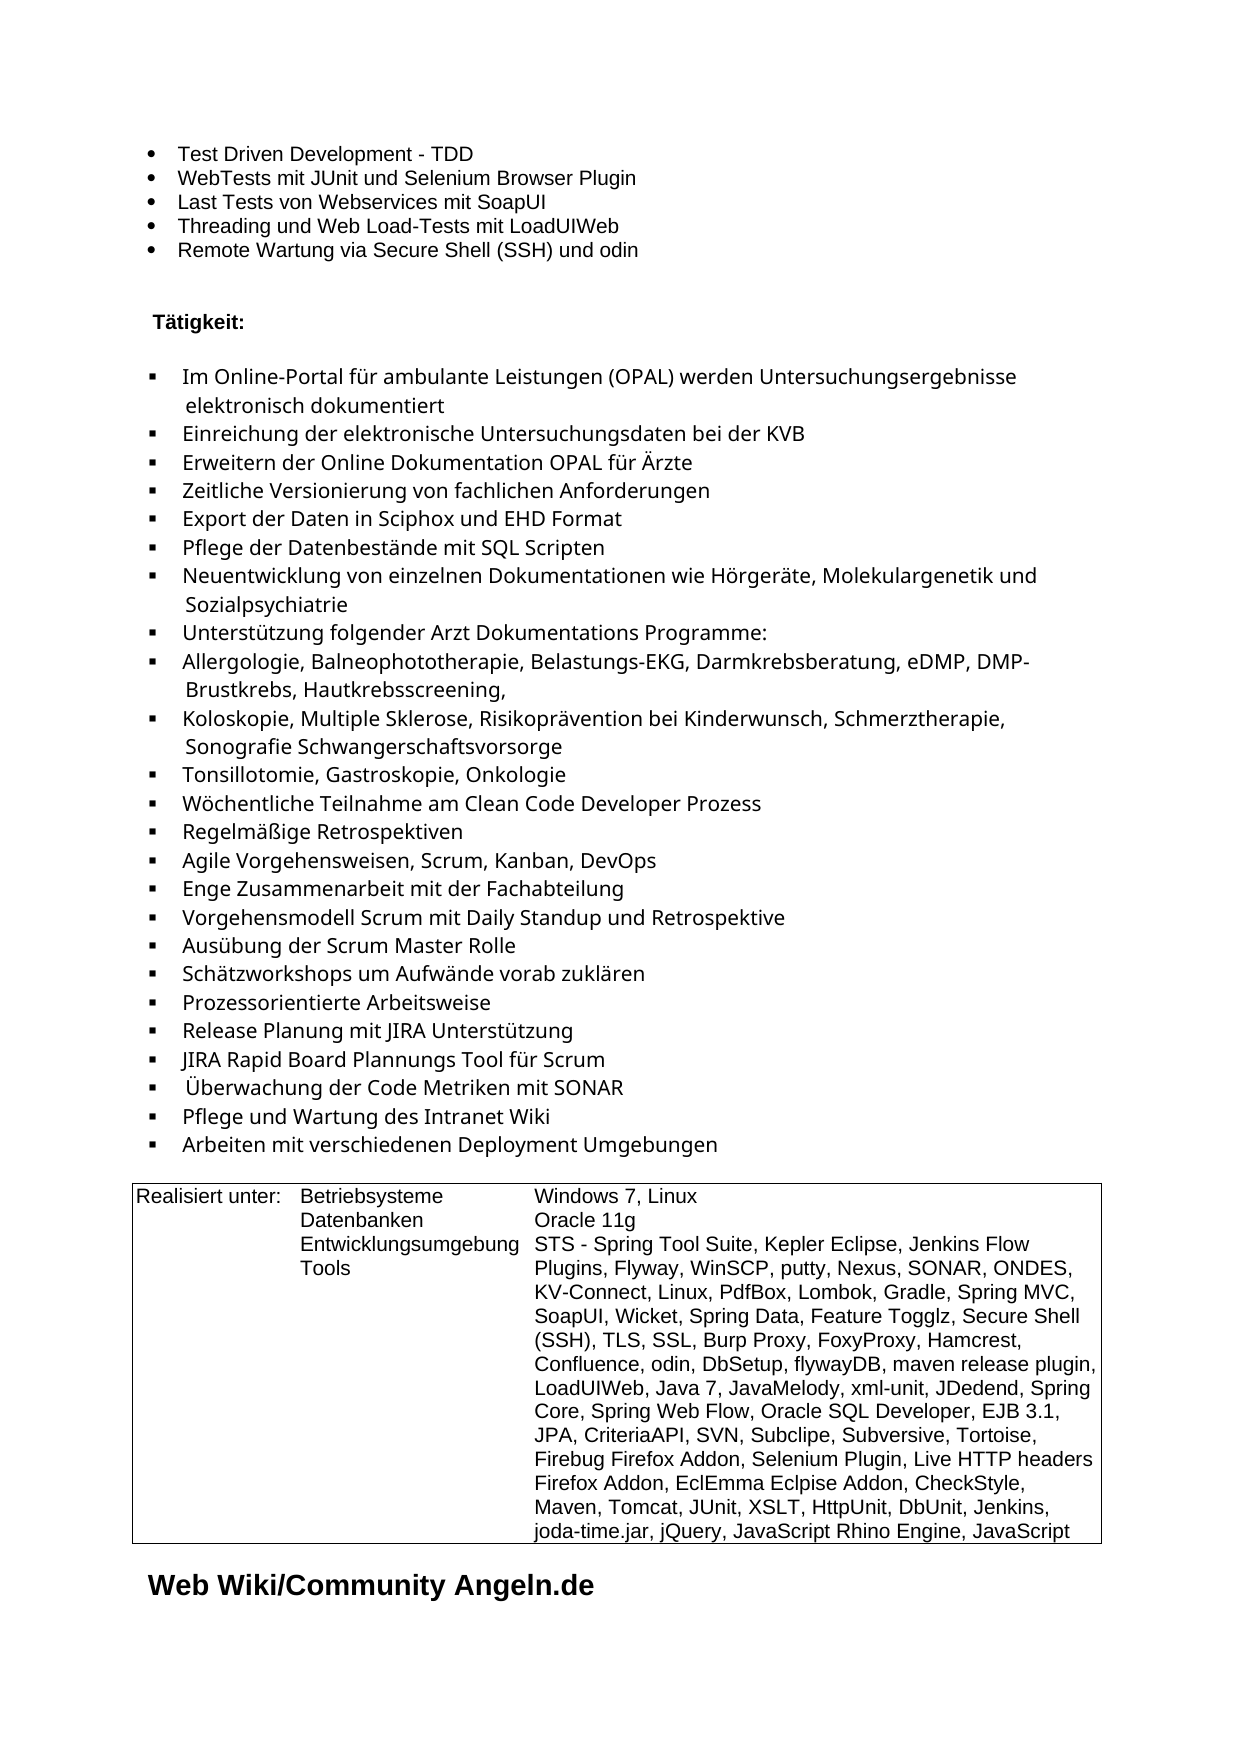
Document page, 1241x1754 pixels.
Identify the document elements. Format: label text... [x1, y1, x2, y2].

table_header Betriebsysteme Datenbanken [297, 1184, 531, 1232]
table_header Realisiert unter: [133, 1184, 297, 1232]
list Pflege der Datenbestände mit SQL Scripten [148, 533, 1110, 561]
list Schätzworkshops um Aufwände vorab zuklären [148, 959, 1110, 988]
list Wöchentliche Teilnahme am Clean Code Developer Prozess [148, 789, 1110, 817]
list Agile Vorgehensweisen, Scrum, Kanban, DevOps [148, 846, 1110, 874]
list Koloskopie, Multiple Sklerose, Risikoprävention bei Kinderwunsch, Schmerztherapie, Sonografie Schwangerschaftsvorsorge [148, 704, 1110, 761]
list Im Online-Portal für ambulante Leistungen (OPAL) werden Untersuchungsergebnisse elektronisch dokumentiert [148, 362, 1110, 419]
list Zeitliche Versionierung von fachlichen Anforderungen [148, 476, 1110, 504]
list Pflege und Wartung des Intranet Wiki [148, 1102, 1110, 1130]
list Test Driven Development - TDD [148, 142, 1110, 166]
list Ausübung der Scrum Master Rolle [148, 931, 1110, 959]
text Web Wiki/Community Angeln.de [148, 1568, 1110, 1602]
list Unterstützung folgender Arzt Dokumentations Programme: [148, 618, 1110, 647]
list Überwachung der Code Metriken mit SONAR [148, 1073, 1110, 1102]
list Last Tests von Webservices mit SoapUI [148, 190, 1110, 214]
list Vorgehensmodell Scrum mit Daily Standup und Retrospektive [148, 903, 1110, 931]
list Arbeiten mit verschiedenen Deployment Umgebungen [148, 1130, 1110, 1159]
table_cell STS - Spring Tool Suite, Kepler Eclipse, Jenkins Flow Plugins, Flyway, WinSCP, putty, Nexus, SONAR, ONDES, KV-Connect, Linux, PdfBox, Lombok, Gradle, Spring MVC, SoapUI, Wicket, Spring Data, Feature Togglz, Secure Shell (SSH), TLS, SSL, Burp Proxy, FoxyProxy, Hamcrest, Confluence, odin, DbSetup, flywayDB, maven release plugin, LoadUIWeb, Java 7, JavaMelody, xml-unit, JDedend, Spring Core, Spring Web Flow, Oracle SQL Developer, EJB 3.1, JPA, CriteriaAPI, SVN, Subclipe, Subversive, Tortoise, Firebug Firefox Addon, Selenium Plugin, Live HTTP headers Firefox Addon, EclEmma Eclpise Addon, CheckStyle, Maven, Tomcat, JUnit, XSLT, HttpUnit, DbUnit, Jenkins, joda-time.jar, jQuery, JavaScript Rhino Engine, JavaScript [531, 1232, 1101, 1543]
table_header Windows 7, Linux Oracle 11g [531, 1184, 1101, 1232]
list Remote Wartung via Secure Shell (SSH) und odin [148, 238, 1110, 262]
text Tätigkeit: [152, 310, 1110, 334]
list Erweitern der Online Dokumentation OPAL für Ärzte [148, 448, 1110, 476]
list JIRA Rapid Board Plannungs Tool für Scrum [148, 1045, 1110, 1073]
list WebTests mit JUnit und Selenium Browser Plugin [148, 166, 1110, 190]
list Einreichung der elektronische Untersuchungsdaten bei der KVB [148, 419, 1110, 448]
list Enge Zusammenarbeit mit der Fachabteilung [148, 874, 1110, 903]
table_cell [133, 1232, 297, 1543]
list Export der Daten in Sciphox und EHD Format [148, 504, 1110, 533]
list Allergologie, Balneophototherapie, Belastungs-EKG, Darmkrebsberatung, eDMP, DMP-Brustkrebs, Hautkrebsscreening, [148, 647, 1110, 704]
list Neuentwicklung von einzelnen Dokumentationen wie Hörgeräte, Molekulargenetik und Sozialpsychiatrie [148, 561, 1110, 618]
list Tonsillotomie, Gastroskopie, Onkologie [148, 761, 1110, 789]
list Release Planung mit JIRA Unterstützung [148, 1016, 1110, 1045]
table_cell Entwicklungsumgebung Tools [297, 1232, 531, 1543]
list Regelmäßige Retrospektiven [148, 817, 1110, 846]
list Prozessorientierte Arbeitsweise [148, 988, 1110, 1016]
list Threading und Web Load-Tests mit LoadUIWeb [148, 214, 1110, 238]
